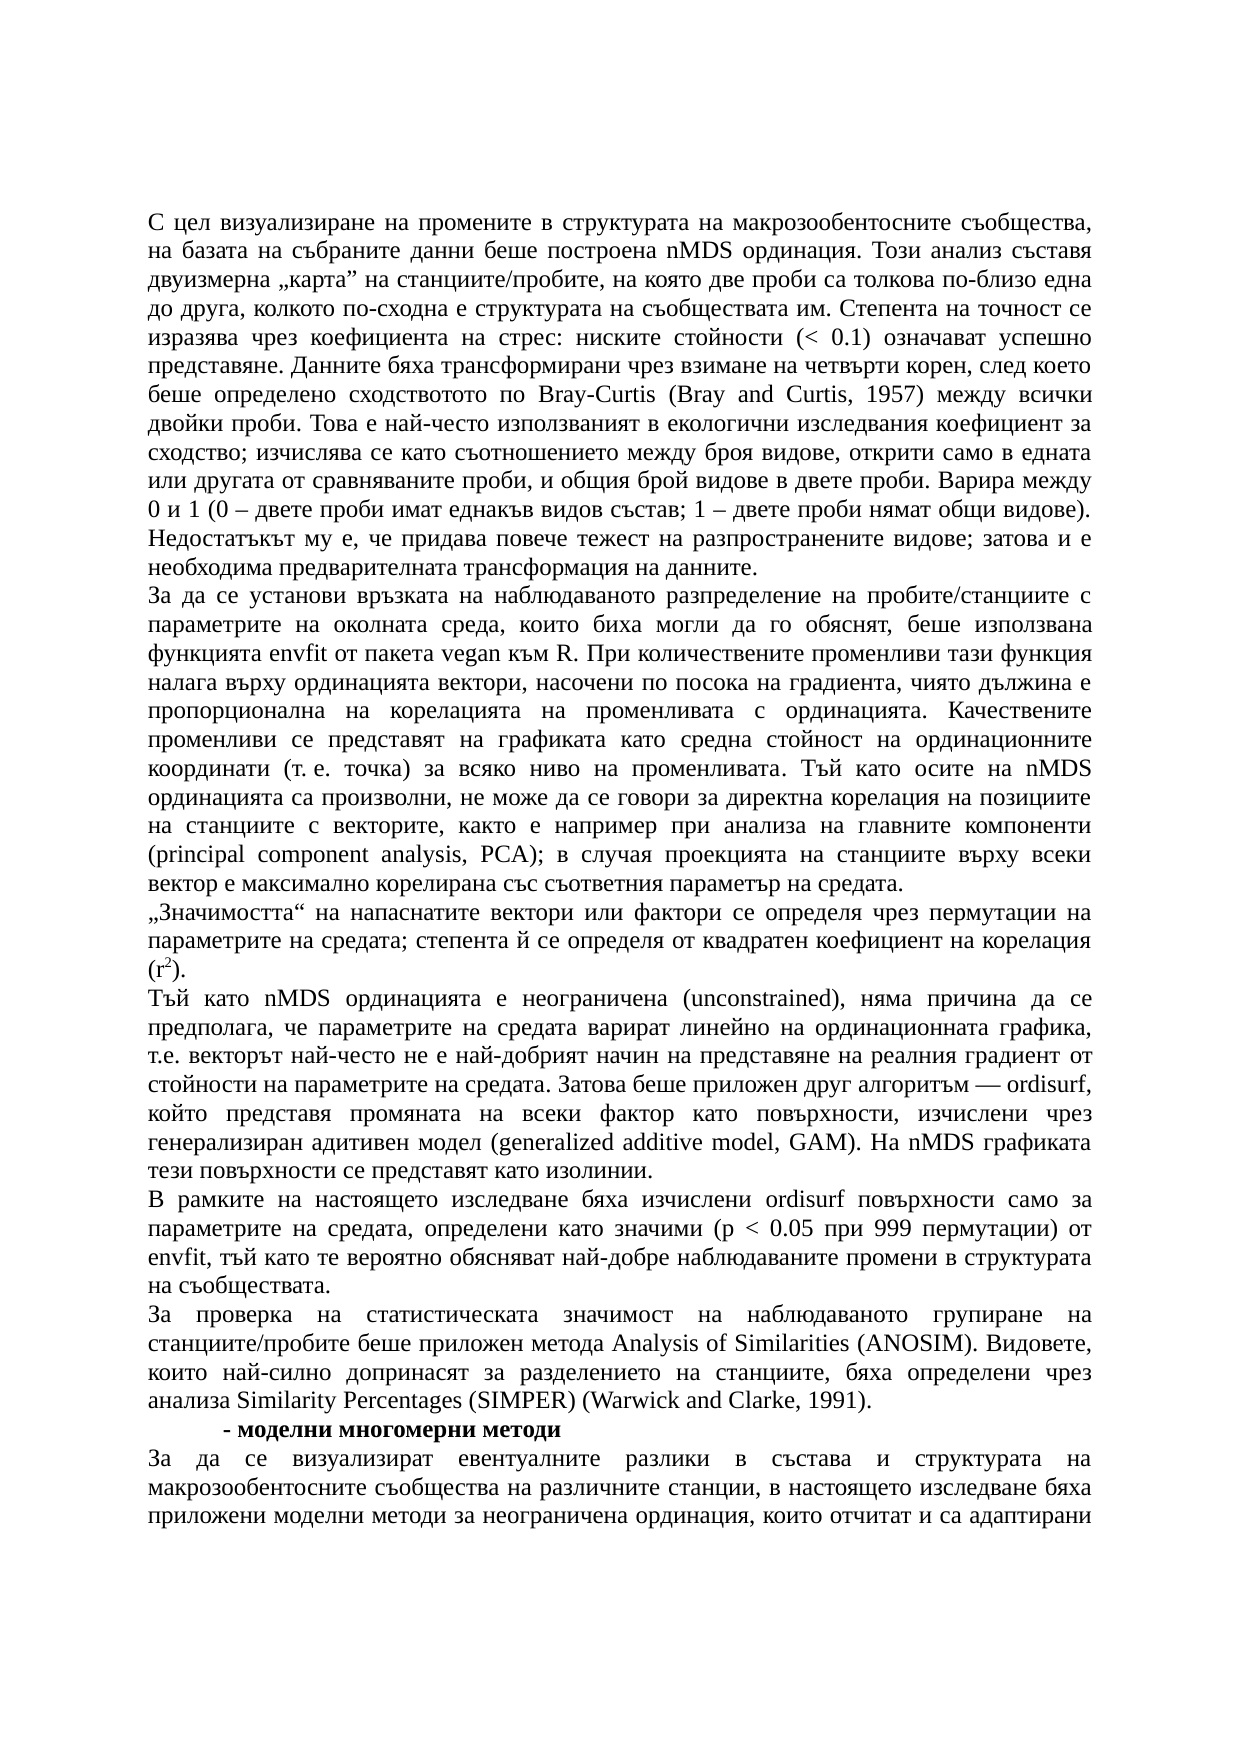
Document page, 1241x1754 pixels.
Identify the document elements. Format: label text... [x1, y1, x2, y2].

text В рамките на настоящето изследване бяха изчислени ordisurf повърхности само за параметрите на средата, определени като значими (p < 0.05 при 999 пермутации) от envfit, тъй като те вероятно обясняват най-добре наблюдаваните промени в структурата на съобществата. [148, 1184, 1093, 1299]
text За проверка на статистическата значимост на наблюдаваното групиране на станциите/пробите беше приложен метода Analysis of Similarities (ANOSIM). Видовете, които най-силно допринасят за разделението на станциите, бяха определени чрез анализа Similarity Percentages (SIMPER) (Warwick and Clarke, 1991). [148, 1299, 1093, 1414]
text - моделни многомерни методи [148, 1414, 1093, 1443]
text За да се установи връзката на наблюдаваното разпределение на пробите/станциите с параметрите на околната среда, които биха могли да го обяснят, беше използвана функцията envfit от пакета vegan към R. При количествените променливи тази функция налага върху ординацията вектори, насочени по посока на градиента, чиято дължина е пропорционална на корелацията на променливата с ординацията. Качествените променливи се представят на графиката като средна стойност на ординационните координати (т. е. точка) за всяко ниво на променливата. Тъй като осите на nMDS ординацията са произволни, не може да се говори за директна корелация на позициите на станциите с векторите, както е например при анализа на главните компоненти (principal component analysis, PCA); в случая проекцията на станциите върху всеки вектор е максимално корелирана със съответния параметър на средата. [148, 580, 1093, 897]
text Тъй като nMDS ординацията е неограничена (unconstrained), няма причина да се предполага, че параметрите на средата варират линейно на ординационната графика, т.е. векторът най-често не е най-добрият начин на представяне на реалния градиент от стойности на параметрите на средата. Затова беше приложен друг алгоритъм — ordisurf, който представя промяната на всеки фактор като повърхности, изчислени чрез генерализиран адитивен модел (generalized additive model, GAM). На nMDS графиката тези повърхности се представят като изолинии. [148, 983, 1093, 1184]
text С цел визуализиране на промените в структурата на макрозообентосните съобщества, на базата на събраните данни беше построена nMDS ординация. Този анализ съставя двуизмерна „карта” на станциите/пробите, на която две проби са толкова по-близо една до друга, колкото по-сходна е структурата на съобществата им. Степента на точност се изразява чрез коефициента на стрес: ниските стойности (< 0.1) означават успешно представяне. Данните бяха трансформирани чрез взимане на четвърти корен, след което беше определено сходствотото по Bray-Curtis (Bray and Curtis, 1957) между всички двойки проби. Това е най-често използваният в екологични изследвания коефициент за сходство; изчислява се като съотношението между броя видове, открити само в едната или другата от сравняваните проби, и общия брой видове в двете проби. Варира между 0 и 1 (0 – двете проби имат еднакъв видов състав; 1 – двете проби нямат общи видове). Недостатъкът му е, че придава повече тежест на разпространените видове; затова и е необходима предварителната трансформация на данните. [148, 207, 1093, 580]
text „Значимостта“ на напаснатите вектори или фактори се определя чрез пермутации на параметрите на средата; степента й се определя от квадратен коефициент на корелация (r2). [148, 897, 1093, 983]
text За да се визуализират евентуалните разлики в състава и структурата на макрозообентосните съобщества на различните станции, в настоящето изследване бяха приложени моделни методи за неограничена ординация, които отчитат и са адаптирани [148, 1443, 1093, 1529]
